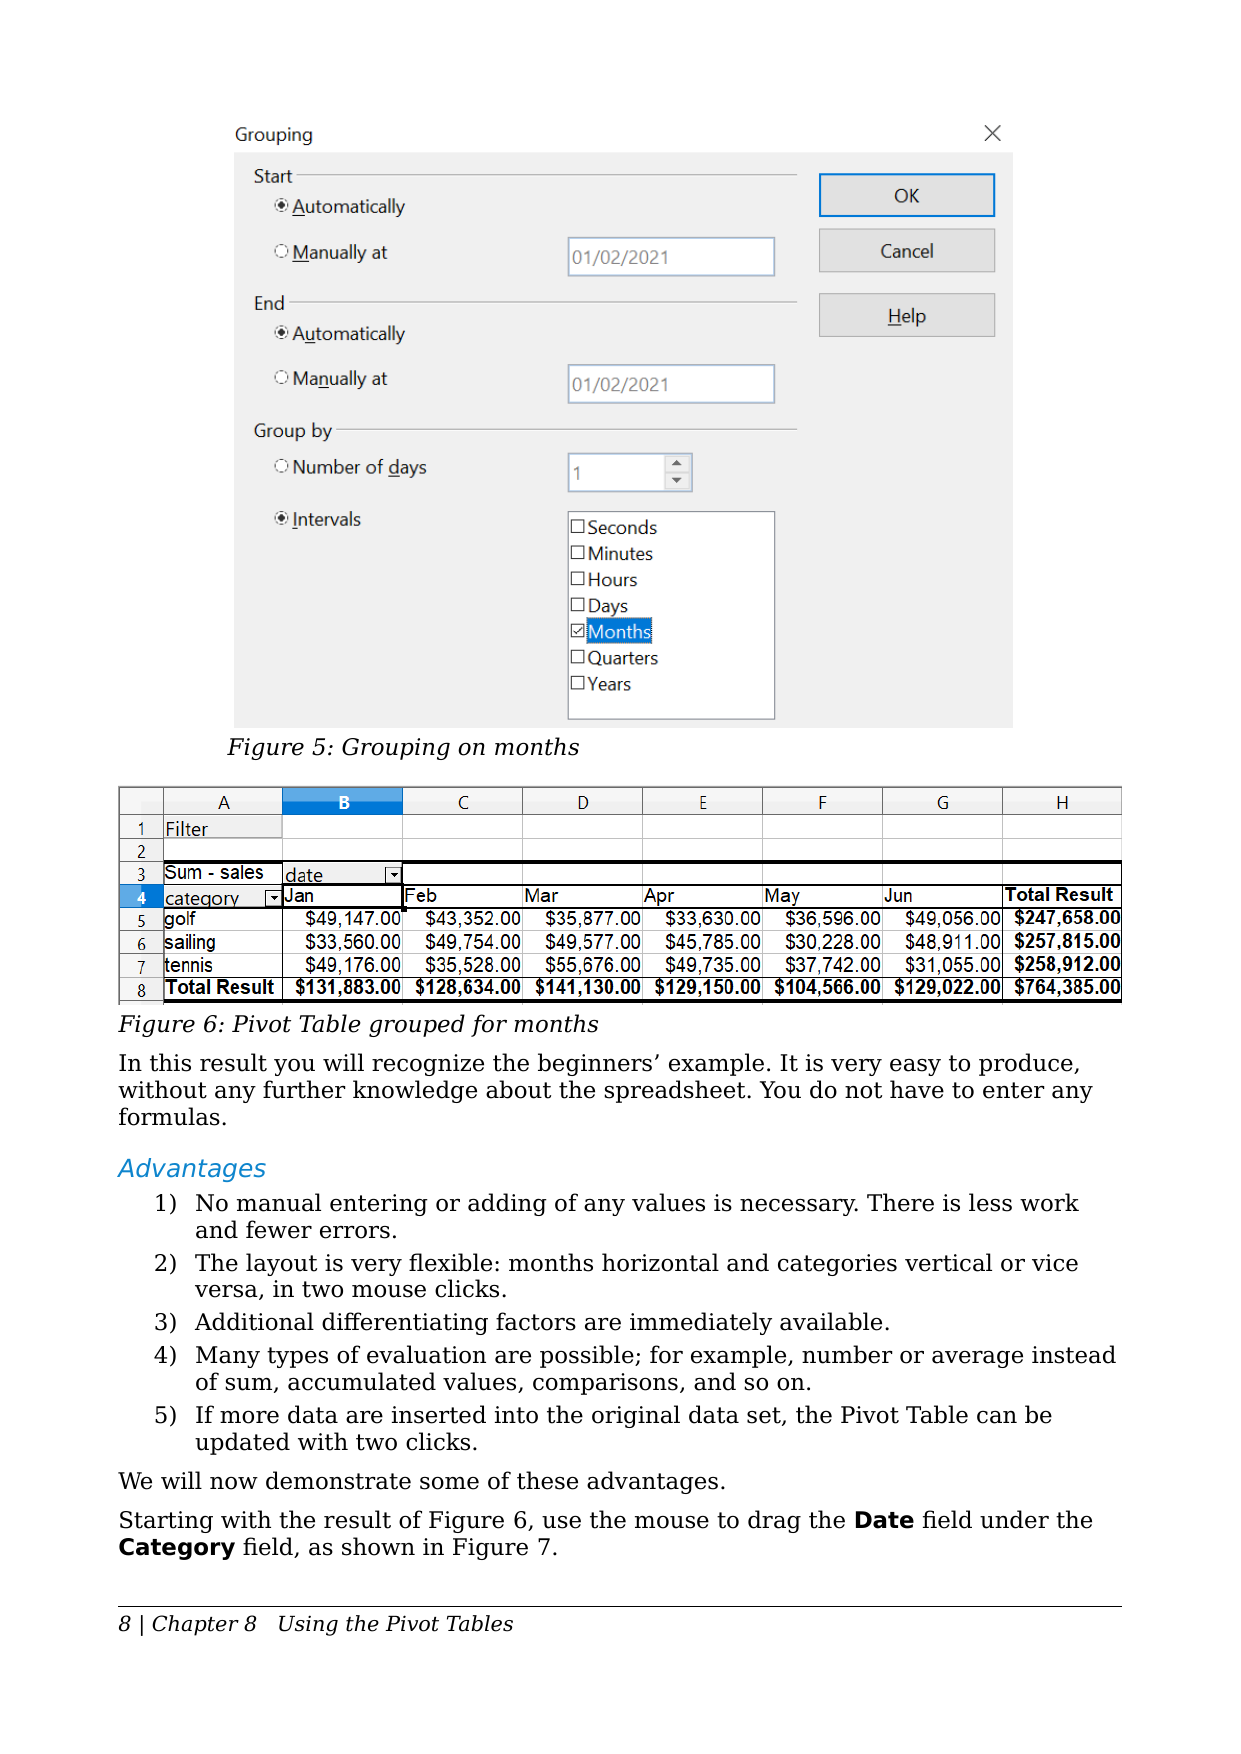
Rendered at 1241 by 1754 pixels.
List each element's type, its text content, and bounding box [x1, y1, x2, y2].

text Figure 5: Grouping on months [227, 734, 1013, 761]
list Additional differentiating factors are immediately available. [177, 1309, 1122, 1336]
text Figure 6: Pivot Table grouped for months [118, 1011, 1122, 1038]
text Starting with the result of Figure 6, use the mouse to drag the Date field under the Category field, as shown in Figure 7. [118, 1507, 1122, 1560]
picture [118, 785, 1122, 1005]
list No manual entering or adding of any values is necessary. There is less work and fewer errors. [177, 1190, 1122, 1244]
picture [234, 118, 1013, 728]
list If more data are inserted into the original data set, the Pivot Table can be updated with two clicks. [177, 1402, 1122, 1455]
text In this result you will recognize the beginners’ example. It is very easy to produce, without any further knowledge about the spreadsheet. You do not have to enter any formulas. [118, 1050, 1122, 1130]
subtitle Advantages [118, 1155, 1122, 1184]
list Many types of evaluation are possible; for example, number or average instead of sum, accumulated values, comparisons, and so on. [177, 1342, 1122, 1396]
text We will now demonstrate some of these advantages. [118, 1468, 1122, 1494]
list The layout is very flexible: months horizontal and categories vertical or vice versa, in two mouse clicks. [177, 1250, 1122, 1303]
